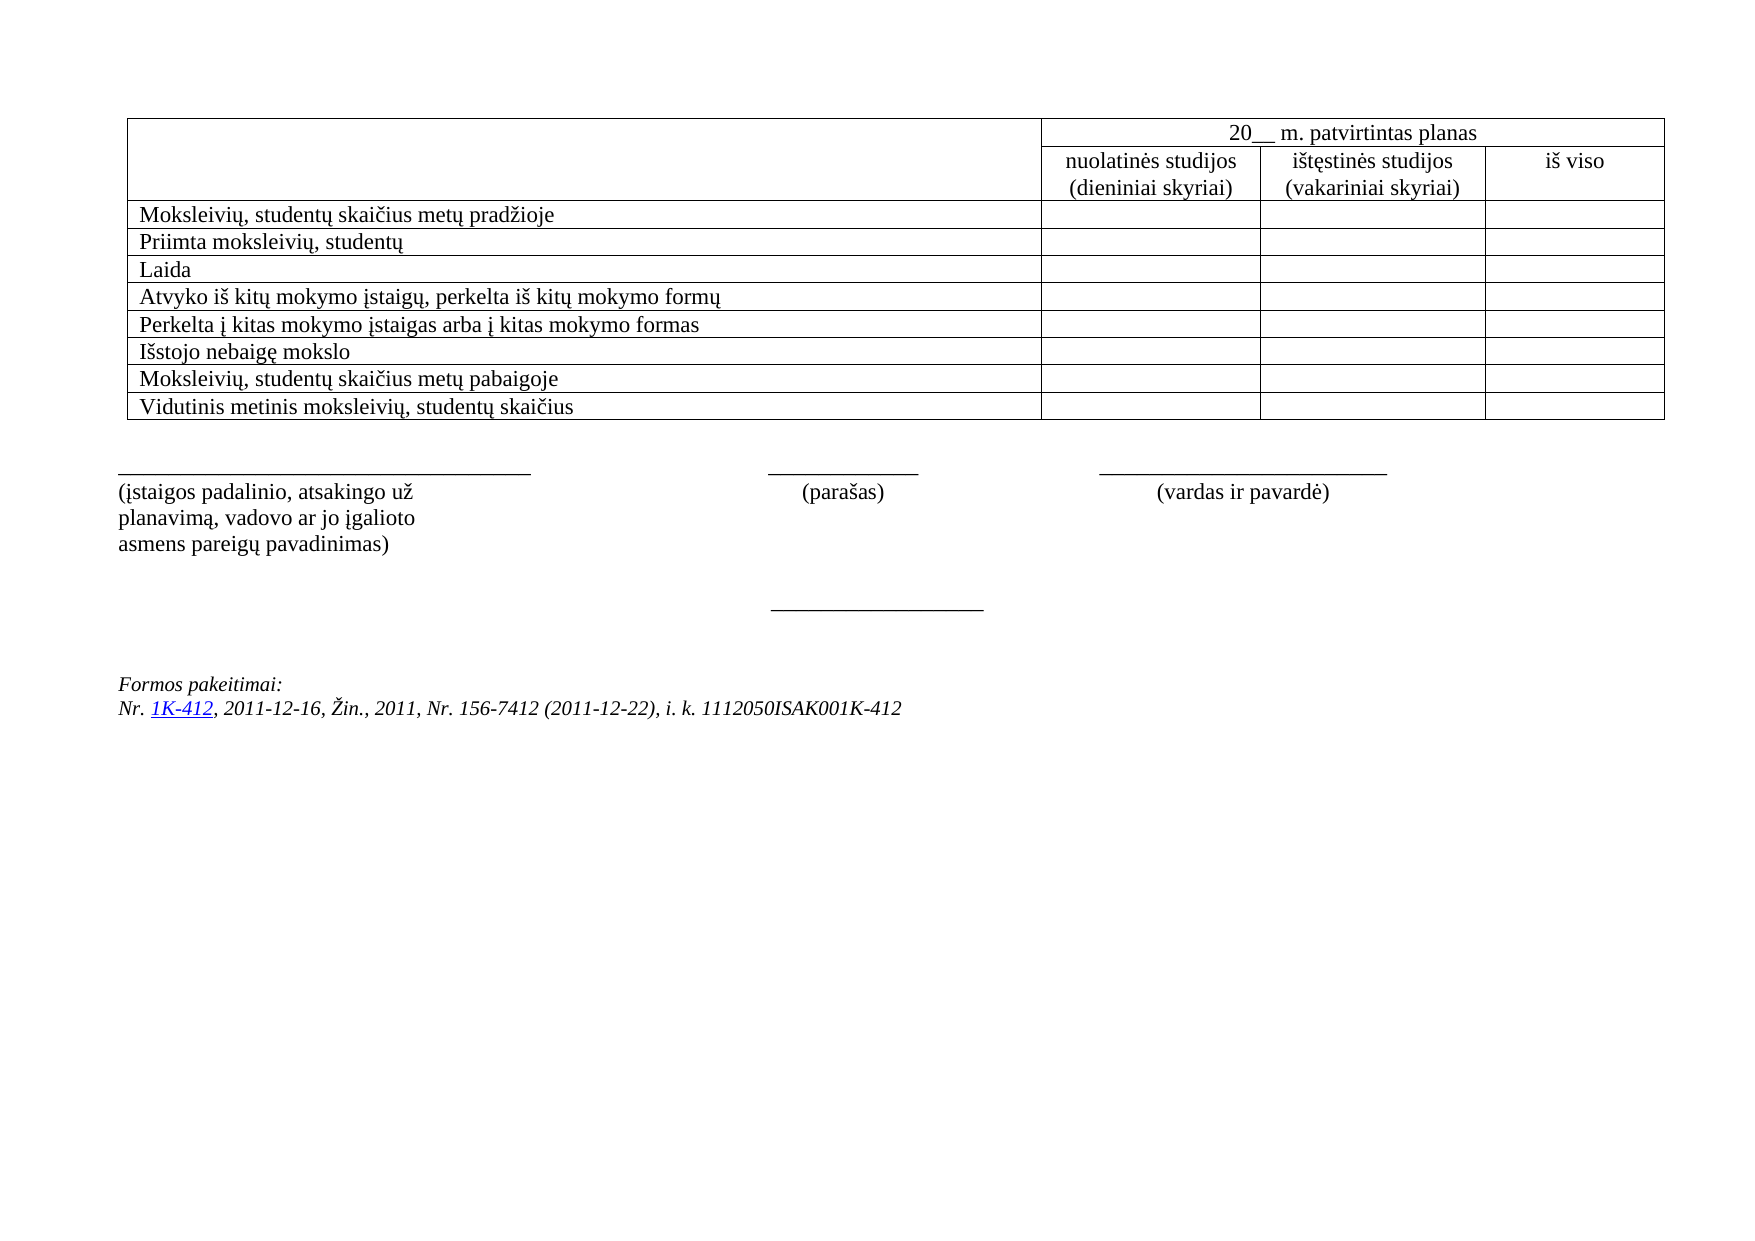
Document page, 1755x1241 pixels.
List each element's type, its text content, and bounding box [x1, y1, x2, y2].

table_cell Vidutinis metinis moksleivių, studentų skaičius [128, 393, 1041, 419]
table_cell [1261, 229, 1485, 255]
text asmens pareigų pavadinimas) [118, 530, 1636, 557]
table_cell Moksleivių, studentų skaičius metų pradžioje [128, 201, 1041, 227]
table_cell [1042, 311, 1260, 337]
table_cell [1486, 201, 1664, 227]
text (įstaigos padalinio, atsakingo už (parašas) (vardas ir pavardė) [118, 478, 1636, 504]
table_cell Atvyko iš kitų mokymo įstaigų, perkelta iš kitų mokymo formų [128, 283, 1041, 309]
table_cell [1042, 393, 1260, 419]
text _________________ [118, 586, 1636, 614]
table_cell [1486, 229, 1664, 255]
table_cell Priimta moksleivių, studentų [128, 229, 1041, 255]
table_cell [1042, 256, 1260, 282]
text Nr. 1K-412, 2011-12-16, Žin., 2011, Nr. 156-7412 (2011-12-22), i. k. 1112050ISAK001K-412 [118, 696, 1636, 720]
text _________________________________ ____________ _______________________ [118, 449, 1636, 478]
text planavimą, vadovo ar jo įgalioto [118, 504, 1636, 530]
table_cell iš viso [1486, 147, 1664, 200]
table_cell [1261, 311, 1485, 337]
table_cell [1261, 338, 1485, 364]
table_cell [1486, 393, 1664, 419]
table_cell [1261, 393, 1485, 419]
table_cell ištęstinės studijos (vakariniai skyriai) [1261, 147, 1485, 200]
table_cell [1261, 283, 1485, 309]
table_cell Laida [128, 256, 1041, 282]
table_cell [1042, 365, 1260, 392]
text Formos pakeitimai: [118, 672, 1636, 696]
table_cell [1486, 256, 1664, 282]
table_cell Išstojo nebaigę mokslo [128, 338, 1041, 364]
table_cell [1261, 256, 1485, 282]
table_cell [1486, 311, 1664, 337]
table_cell nuolatinės studijos (dieniniai skyriai) [1042, 147, 1260, 200]
table_cell [1486, 338, 1664, 364]
table_cell [1486, 283, 1664, 309]
table_cell [1042, 201, 1260, 227]
table_cell 20__ m. patvirtintas planas [1042, 119, 1664, 146]
table_cell [1042, 229, 1260, 255]
table_cell [1042, 283, 1260, 309]
table_header [128, 119, 1041, 200]
table_cell [1261, 201, 1485, 227]
table_cell [1261, 365, 1485, 392]
table_cell Perkelta į kitas mokymo įstaigas arba į kitas mokymo formas [128, 311, 1041, 337]
table_cell [1486, 365, 1664, 392]
table_cell [1042, 338, 1260, 364]
table_cell Moksleivių, studentų skaičius metų pabaigoje [128, 365, 1041, 392]
